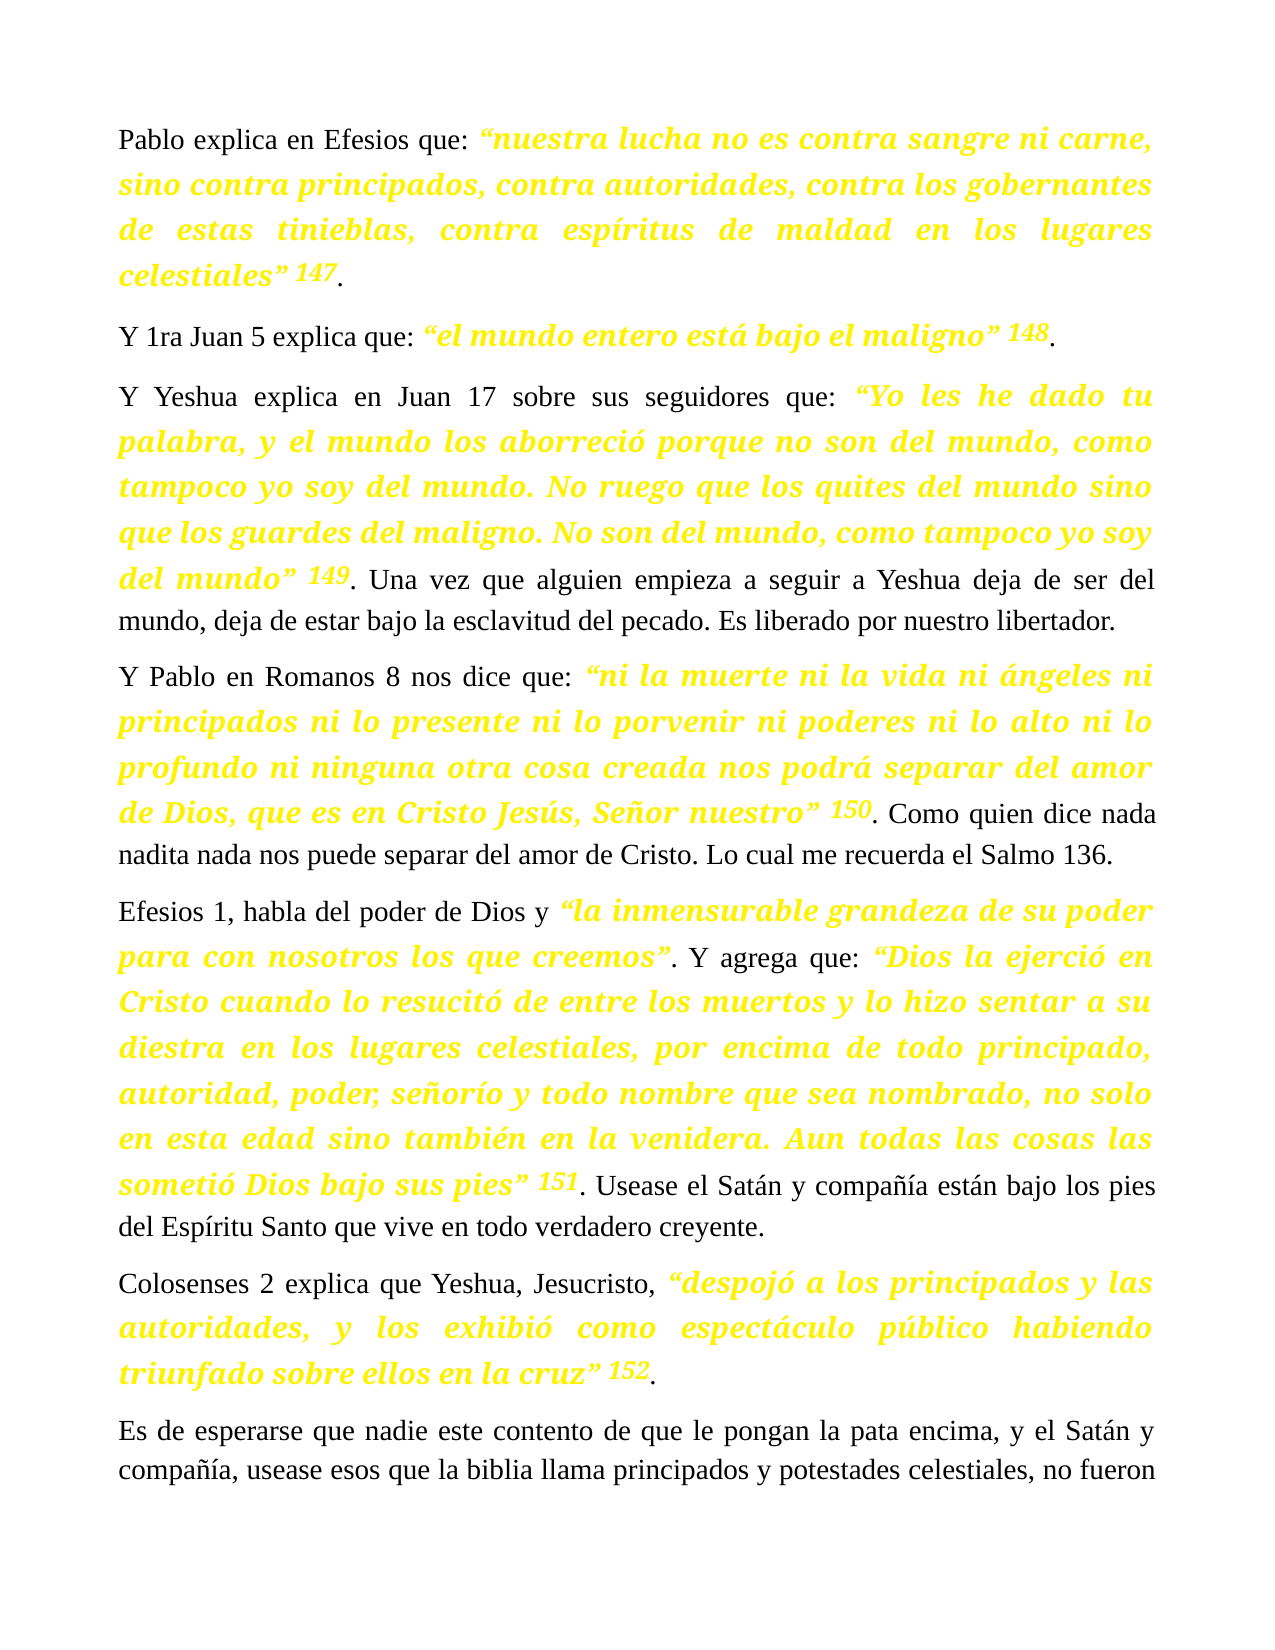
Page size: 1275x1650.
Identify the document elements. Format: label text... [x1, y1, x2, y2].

text Y 1ra Juan 5 explica que: “el mundo entero está bajo el maligno” . [118, 315, 1157, 355]
text Pablo explica en Efesios que: “nuestra lucha no es contra sangre ni carne, sino contra principados, contra autoridades, contra los gobernantes de estas tinieblas, contra espíritus de maldad en los lugares celestiales” . [118, 118, 1157, 295]
text Colosenses 2 explica que Yeshua, Jesucristo, “despojó a los principados y las autoridades, y los exhibió como espectáculo público habiendo triunfado sobre ellos en la cruz” . [118, 1262, 1157, 1393]
text Efesios 1, habla del poder de Dios y “la inmensurable grandeza de su poder para con nosotros los que creemos”. Y agrega que: “Dios la ejerció en Cristo cuando lo resucitó de entre los muertos y lo hizo sentar a su diestra en los lugares celestiales, por encima de todo principado, autoridad, poder, señorío y todo nombre que sea nombrado, no solo en esta edad sino también en la venidera. Aun todas las cosas las sometió Dios bajo sus pies” . Usease el Satán y compañía están bajo los pies del Espíritu Santo que vive en todo verdadero creyente. [118, 890, 1157, 1242]
text Es de esperarse que nadie este contento de que le pongan la pata encima, y el Satán y compañía, usease esos que la biblia llama principados y potestades celestiales, no fueron [118, 1413, 1157, 1486]
text Y Yeshua explica en Juan 17 sobre sus seguidores que: “Yo les he dado tu palabra, y el mundo los aborreció porque no son del mundo, como tampoco yo soy del mundo. No ruego que los quites del mundo sino que los guardes del maligno. No son del mundo, como tampoco yo soy del mundo” . Una vez que alguien empieza a seguir a Yeshua deja de ser del mundo, deja de estar bajo la esclavitud del pecado. Es liberado por nuestro libertador. [118, 375, 1157, 636]
text Y Pablo en Romanos 8 nos dice que: “ni la muerte ni la vida ni ángeles ni principados ni lo presente ni lo porvenir ni poderes ni lo alto ni lo profundo ni ninguna otra cosa creada nos podrá separar del amor de Dios, que es en Cristo Jesús, Señor nuestro” . Como quien dice nada nadita nada nos puede separar del amor de Cristo. Lo cual me recuerda el Salmo 136. [118, 656, 1157, 871]
